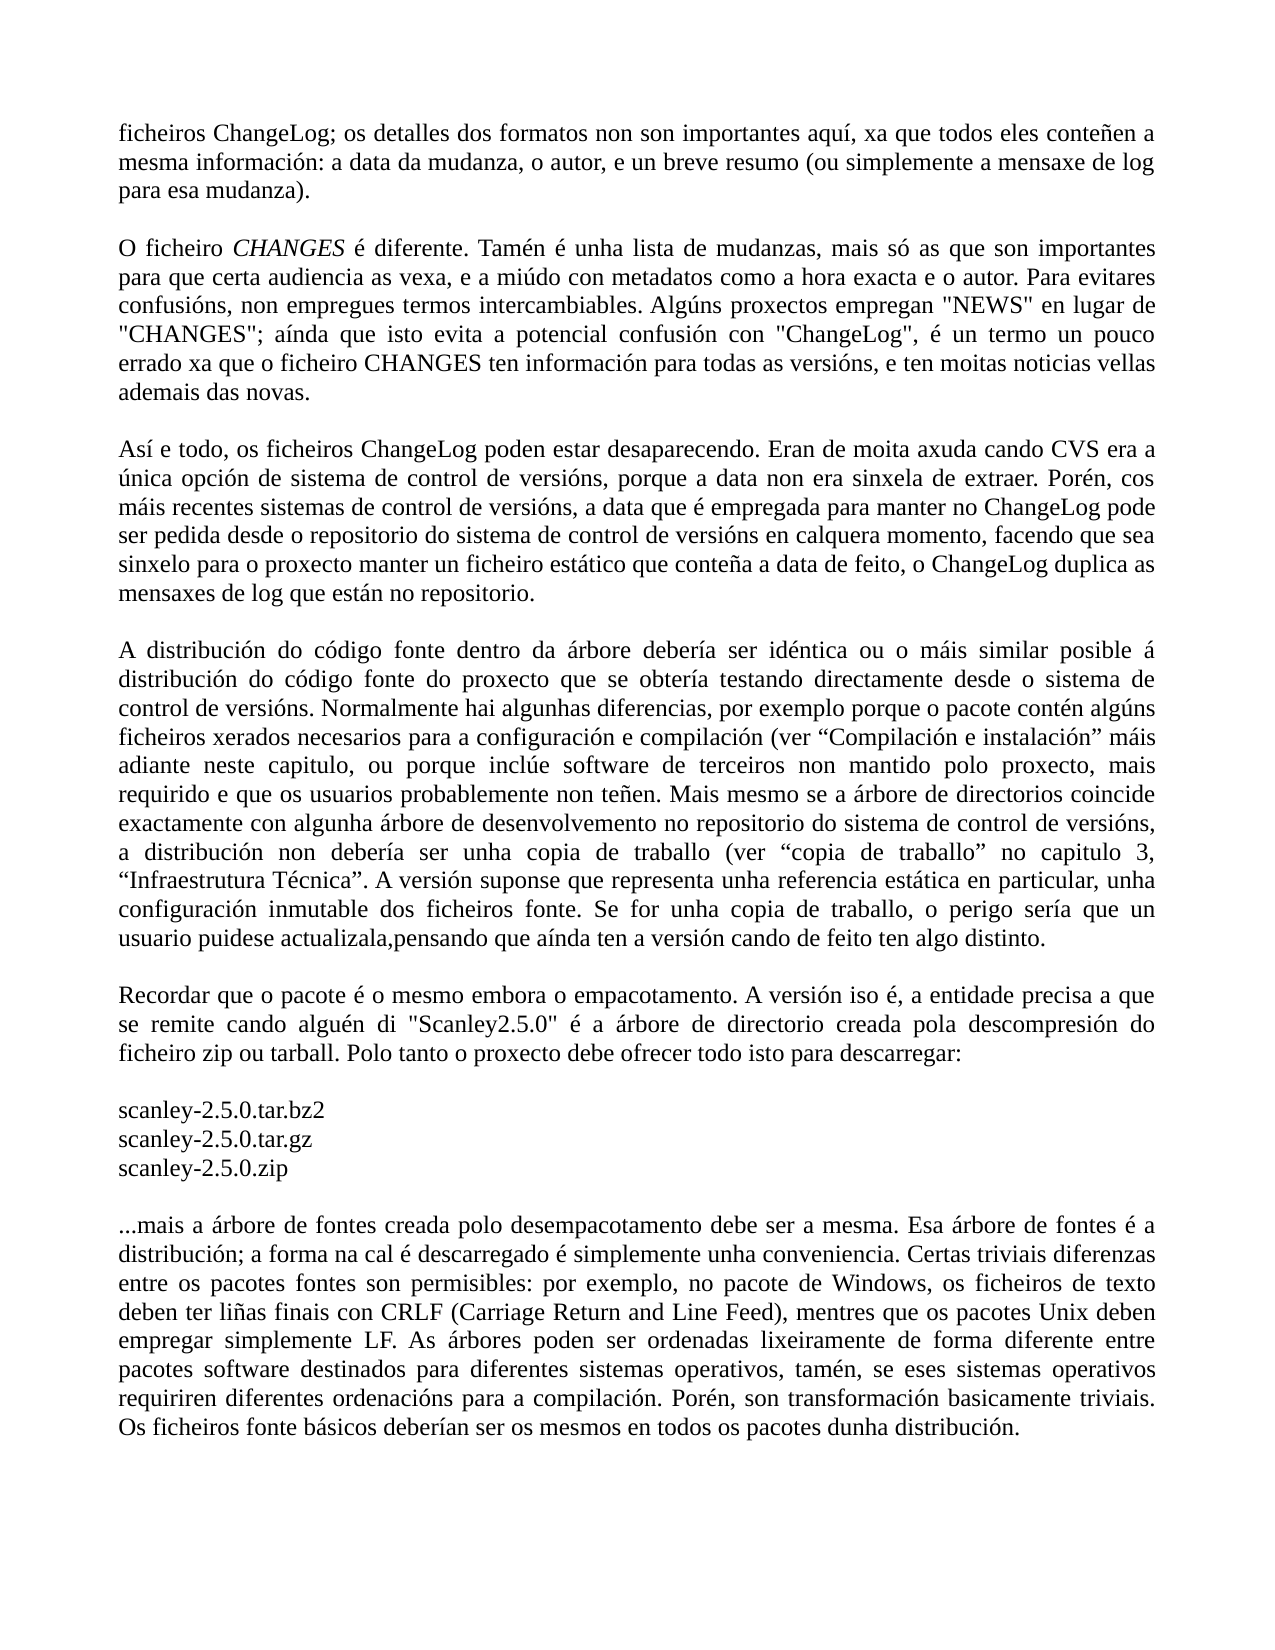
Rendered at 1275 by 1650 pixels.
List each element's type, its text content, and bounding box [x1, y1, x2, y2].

text ficheiros ChangeLog; os detalles dos formatos non son importantes aquí, xa que todos eles conteñen a mesma información: a data da mudanza, o autor, e un breve resumo (ou simplemente a mensaxe de log para esa mudanza). [118, 118, 1157, 204]
text A distribución do código fonte dentro da árbore debería ser idéntica ou o máis similar posible á distribución do código fonte do proxecto que se obtería testando directamente desde o sistema de control de versións. Normalmente hai algunhas diferencias, por exemplo porque o pacote contén algúns ficheiros xerados necesarios para a configuración e compilación (ver “Compilación e instalación” máis adiante neste capitulo, ou porque inclúe software de terceiros non mantido polo proxecto, mais requirido e que os usuarios probablemente non teñen. Mais mesmo se a árbore de directorios coincide exactamente con algunha árbore de desenvolvemento no repositorio do sistema de control de versións, a distribución non debería ser unha copia de traballo (ver “copia de traballo” no capitulo 3, “Infraestrutura Técnica”. A versión suponse que representa unha referencia estática en particular, unha configuración inmutable dos ficheiros fonte. Se for unha copia de traballo, o perigo sería que un usuario puidese actualizala,pensando que aínda ten a versión cando de feito ten algo distinto. [118, 636, 1157, 952]
text scanley-2.5.0.tar.gz [118, 1124, 1157, 1153]
text Así e todo, os ficheiros ChangeLog poden estar desaparecendo. Eran de moita axuda cando CVS era a única opción de sistema de control de versións, porque a data non era sinxela de extraer. Porén, cos máis recentes sistemas de control de versións, a data que é empregada para manter no ChangeLog pode ser pedida desde o repositorio do sistema de control de versións en calquera momento, facendo que sea sinxelo para o proxecto manter un ficheiro estático que conteña a data de feito, o ChangeLog duplica as mensaxes de log que están no repositorio. [118, 434, 1157, 607]
text Recordar que o pacote é o mesmo embora o empacotamento. A versión iso é, a entidade precisa a que se remite cando alguén di "Scanley2.5.0" é a árbore de directorio creada pola descompresión do ficheiro zip ou tarball. Polo tanto o proxecto debe ofrecer todo isto para descarregar: [118, 981, 1157, 1067]
text scanley-2.5.0.zip [118, 1153, 1157, 1182]
text O ficheiro CHANGES é diferente. Tamén é unha lista de mudanzas, mais só as que son importantes para que certa audiencia as vexa, e a miúdo con metadatos como a hora exacta e o autor. Para evitares confusións, non empregues termos intercambiables. Algúns proxectos empregan "NEWS" en lugar de "CHANGES"; aínda que isto evita a potencial confusión con "ChangeLog", é un termo un pouco errado xa que o ficheiro CHANGES ten información para todas as versións, e ten moitas noticias vellas ademais das novas. [118, 233, 1157, 406]
text ...mais a árbore de fontes creada polo desempacotamento debe ser a mesma. Esa árbore de fontes é a distribución; a forma na cal é descarregado é simplemente unha conveniencia. Certas triviais diferenzas entre os pacotes fontes son permisibles: por exemplo, no pacote de Windows, os ficheiros de texto deben ter liñas finais con CRLF (Carriage Return and Line Feed), mentres que os pacotes Unix deben empregar simplemente LF. As árbores poden ser ordenadas lixeiramente de forma diferente entre pacotes software destinados para diferentes sistemas operativos, tamén, se eses sistemas operativos requiriren diferentes ordenacións para a compilación. Porén, son transformación basicamente triviais. Os ficheiros fonte básicos deberían ser os mesmos en todos os pacotes dunha distribución. [118, 1211, 1157, 1441]
text scanley-2.5.0.tar.bz2 [118, 1096, 1157, 1124]
